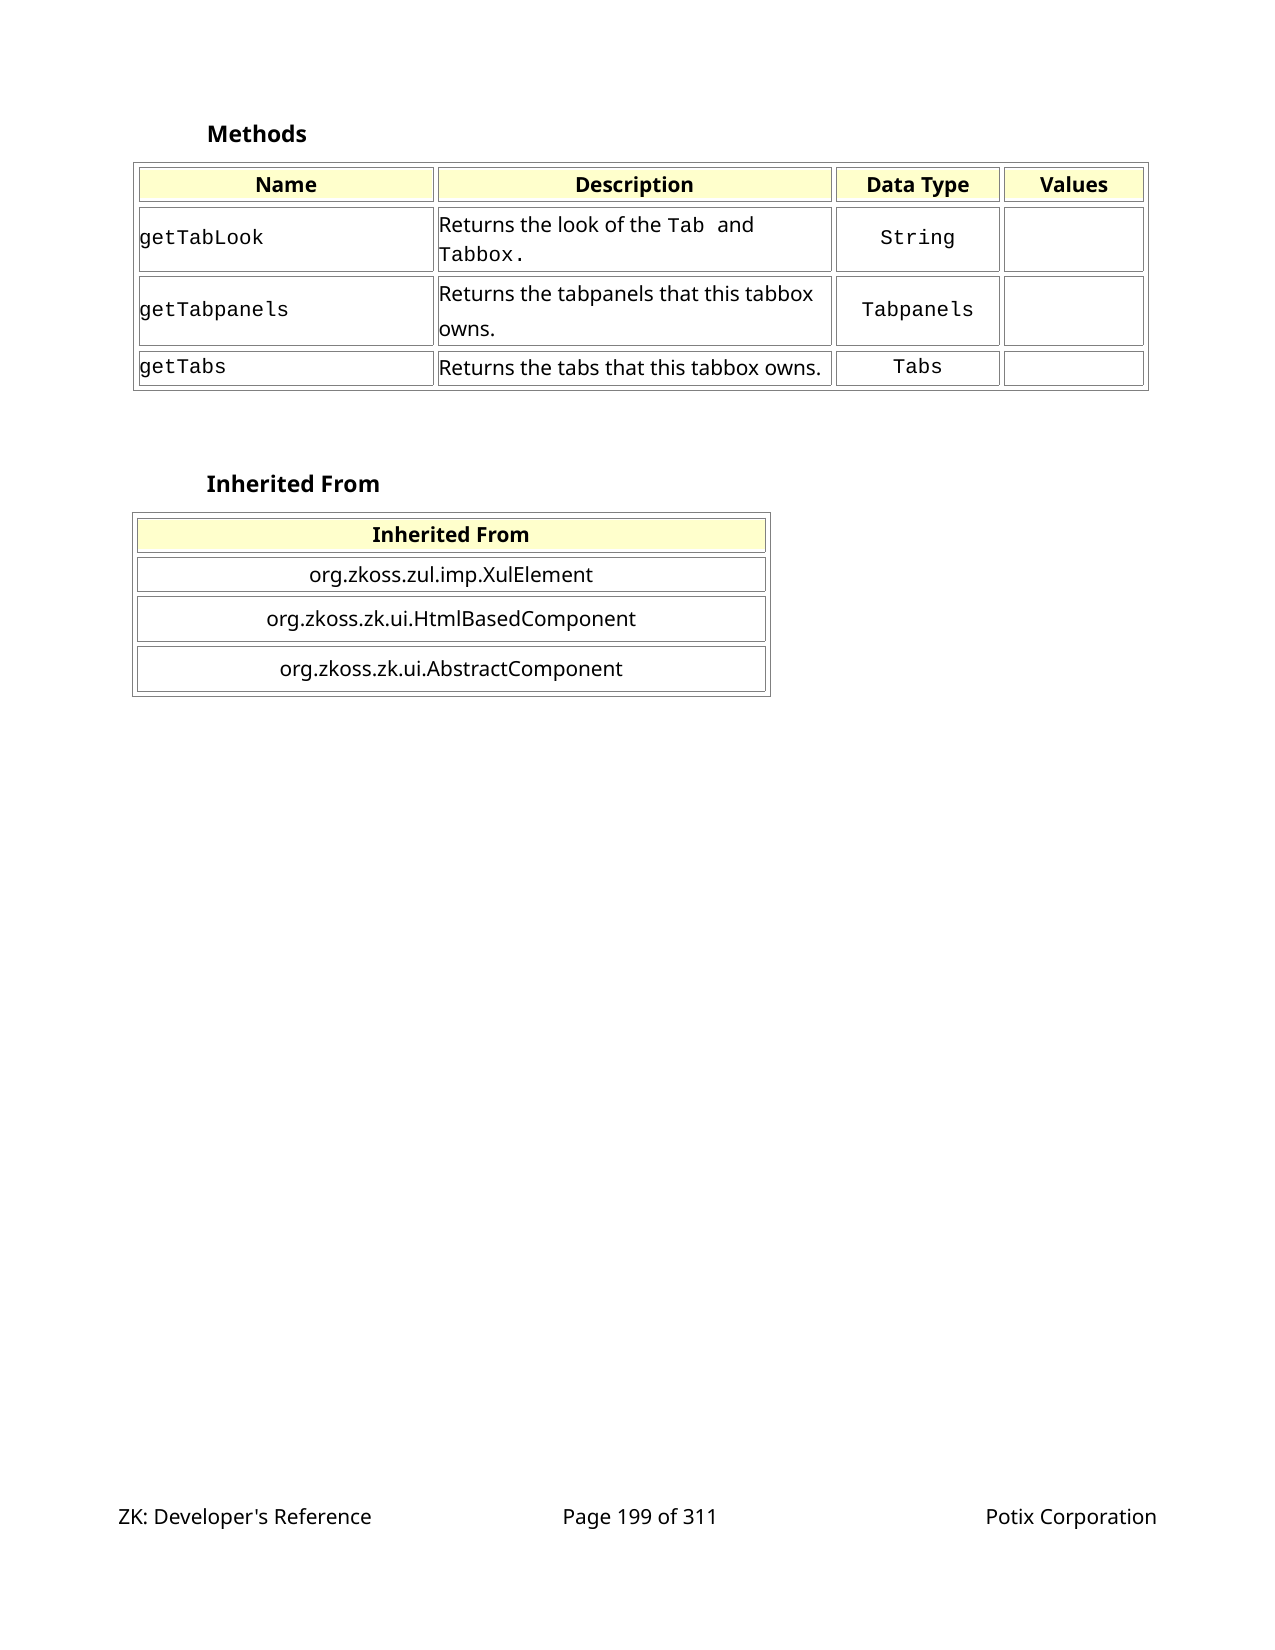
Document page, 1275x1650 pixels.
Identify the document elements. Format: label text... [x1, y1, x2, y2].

table_cell Returns the look of the Tab and Tabbox. [435, 201, 833, 271]
subtitle Inherited From [207, 468, 1157, 499]
table_cell [1002, 201, 1146, 271]
table_cell Returns the tabs that this tabbox owns. [435, 345, 833, 385]
table_header Data Type [834, 163, 1002, 201]
table_cell [1002, 271, 1146, 345]
table_header Description [435, 163, 833, 201]
table_cell getTabLook [136, 201, 435, 271]
table_cell [1005, 208, 1143, 271]
table_cell getTabs [136, 345, 435, 385]
table_cell org.zkoss.zk.ui.AbstractComponent [134, 641, 768, 691]
table_header Name [136, 163, 435, 201]
table_cell getTabpanels [136, 271, 435, 345]
table_header Values [1002, 163, 1146, 201]
table_cell Tabpanels [834, 271, 1002, 345]
table_cell [1002, 345, 1146, 385]
subtitle Methods [207, 118, 1157, 149]
table_cell org.zkoss.zk.ui.HtmlBasedComponent [134, 591, 768, 641]
table_header Inherited From [134, 513, 768, 552]
table_cell Returns the tabpanels that this tabbox owns. [435, 271, 833, 345]
table_cell [1005, 352, 1143, 385]
table_cell org.zkoss.zul.imp.XulElement [134, 552, 768, 591]
table_cell String [834, 201, 1002, 271]
table_cell Tabs [834, 345, 1002, 385]
table_cell [1005, 277, 1143, 345]
